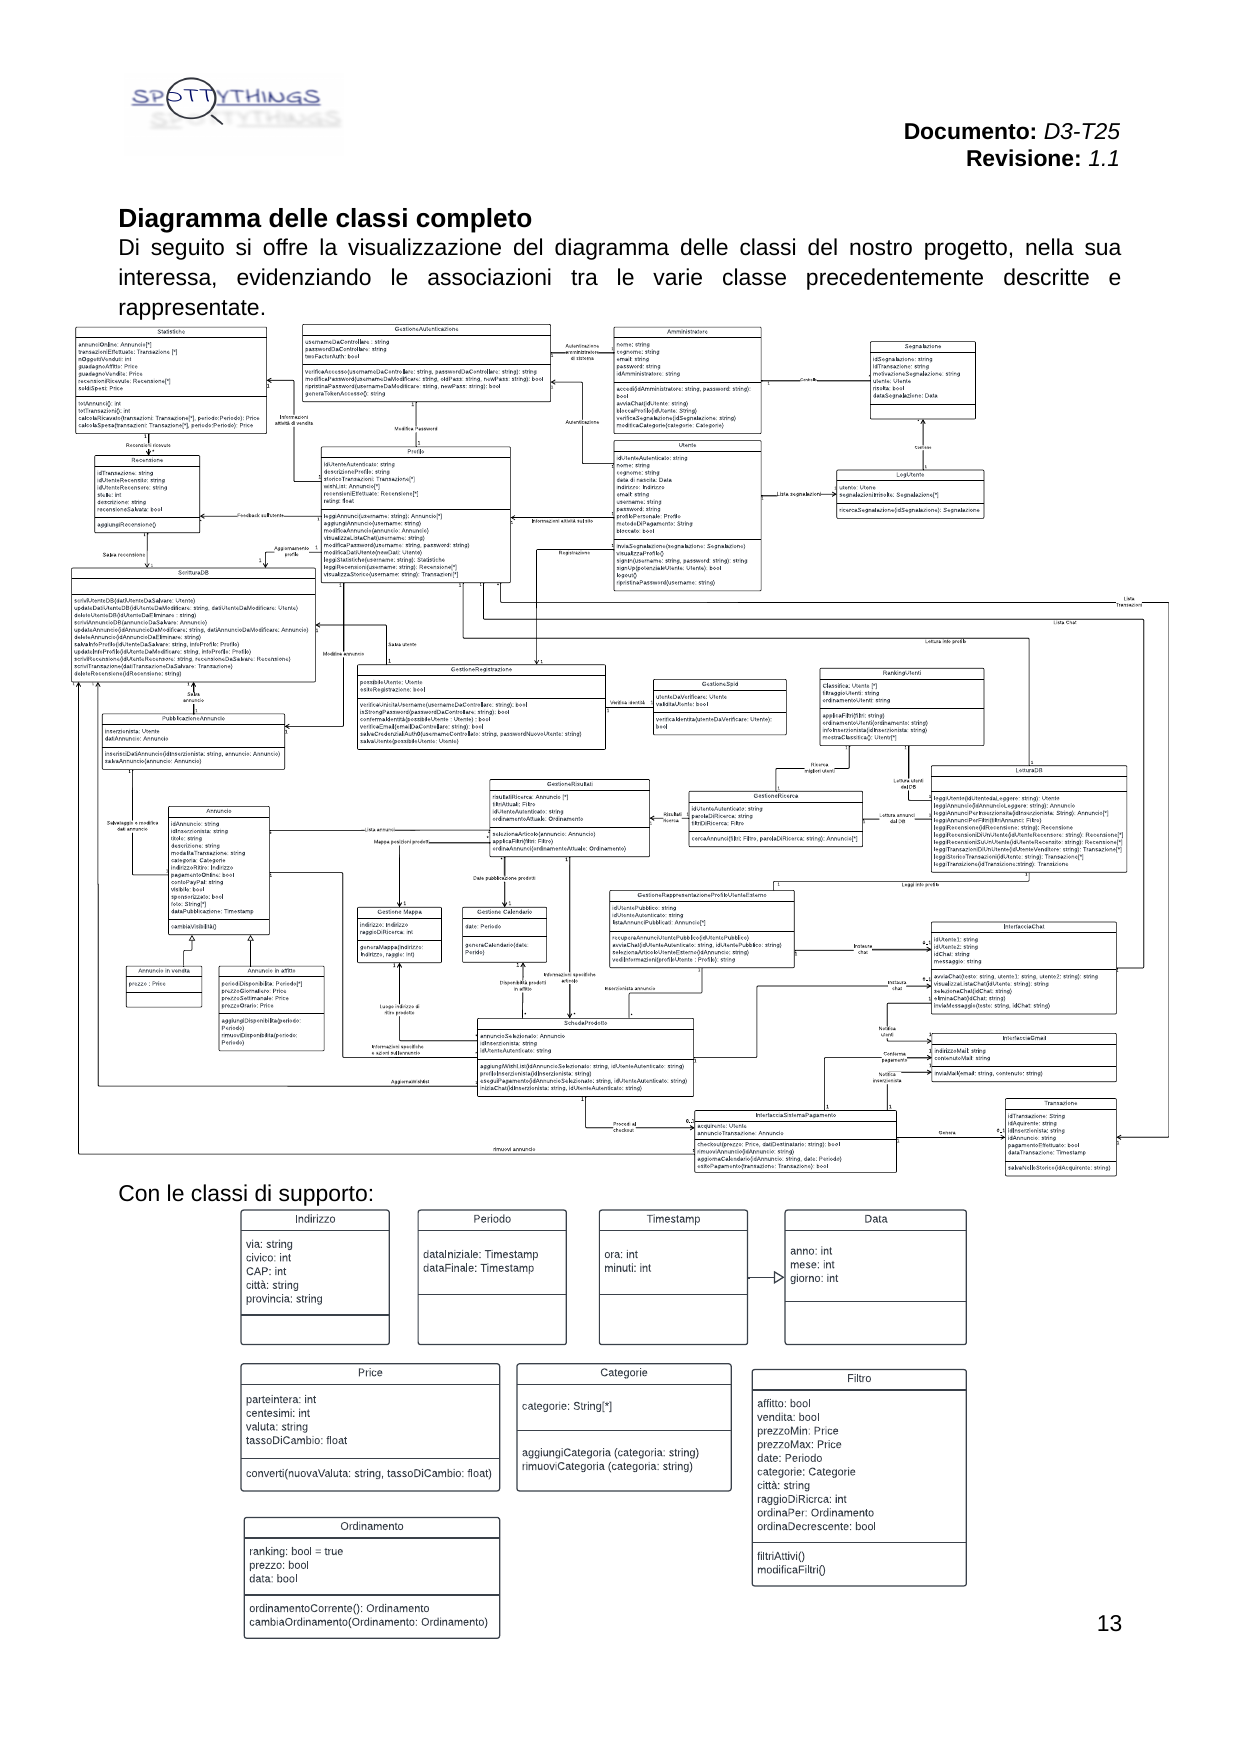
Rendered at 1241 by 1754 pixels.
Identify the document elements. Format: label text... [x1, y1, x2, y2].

text Di seguito si offre la visualizzazione del diagramma delle classi del nostro progetto, nella sua interessa, evidenziando le associazioni tra le varie classe precedentemente descritte e rappresentate. [118, 233, 1122, 320]
subtitle Diagramma delle classi completo [118, 203, 1122, 233]
picture [123, 73, 345, 156]
text Con le classi di supporto: [118, 1177, 1122, 1206]
